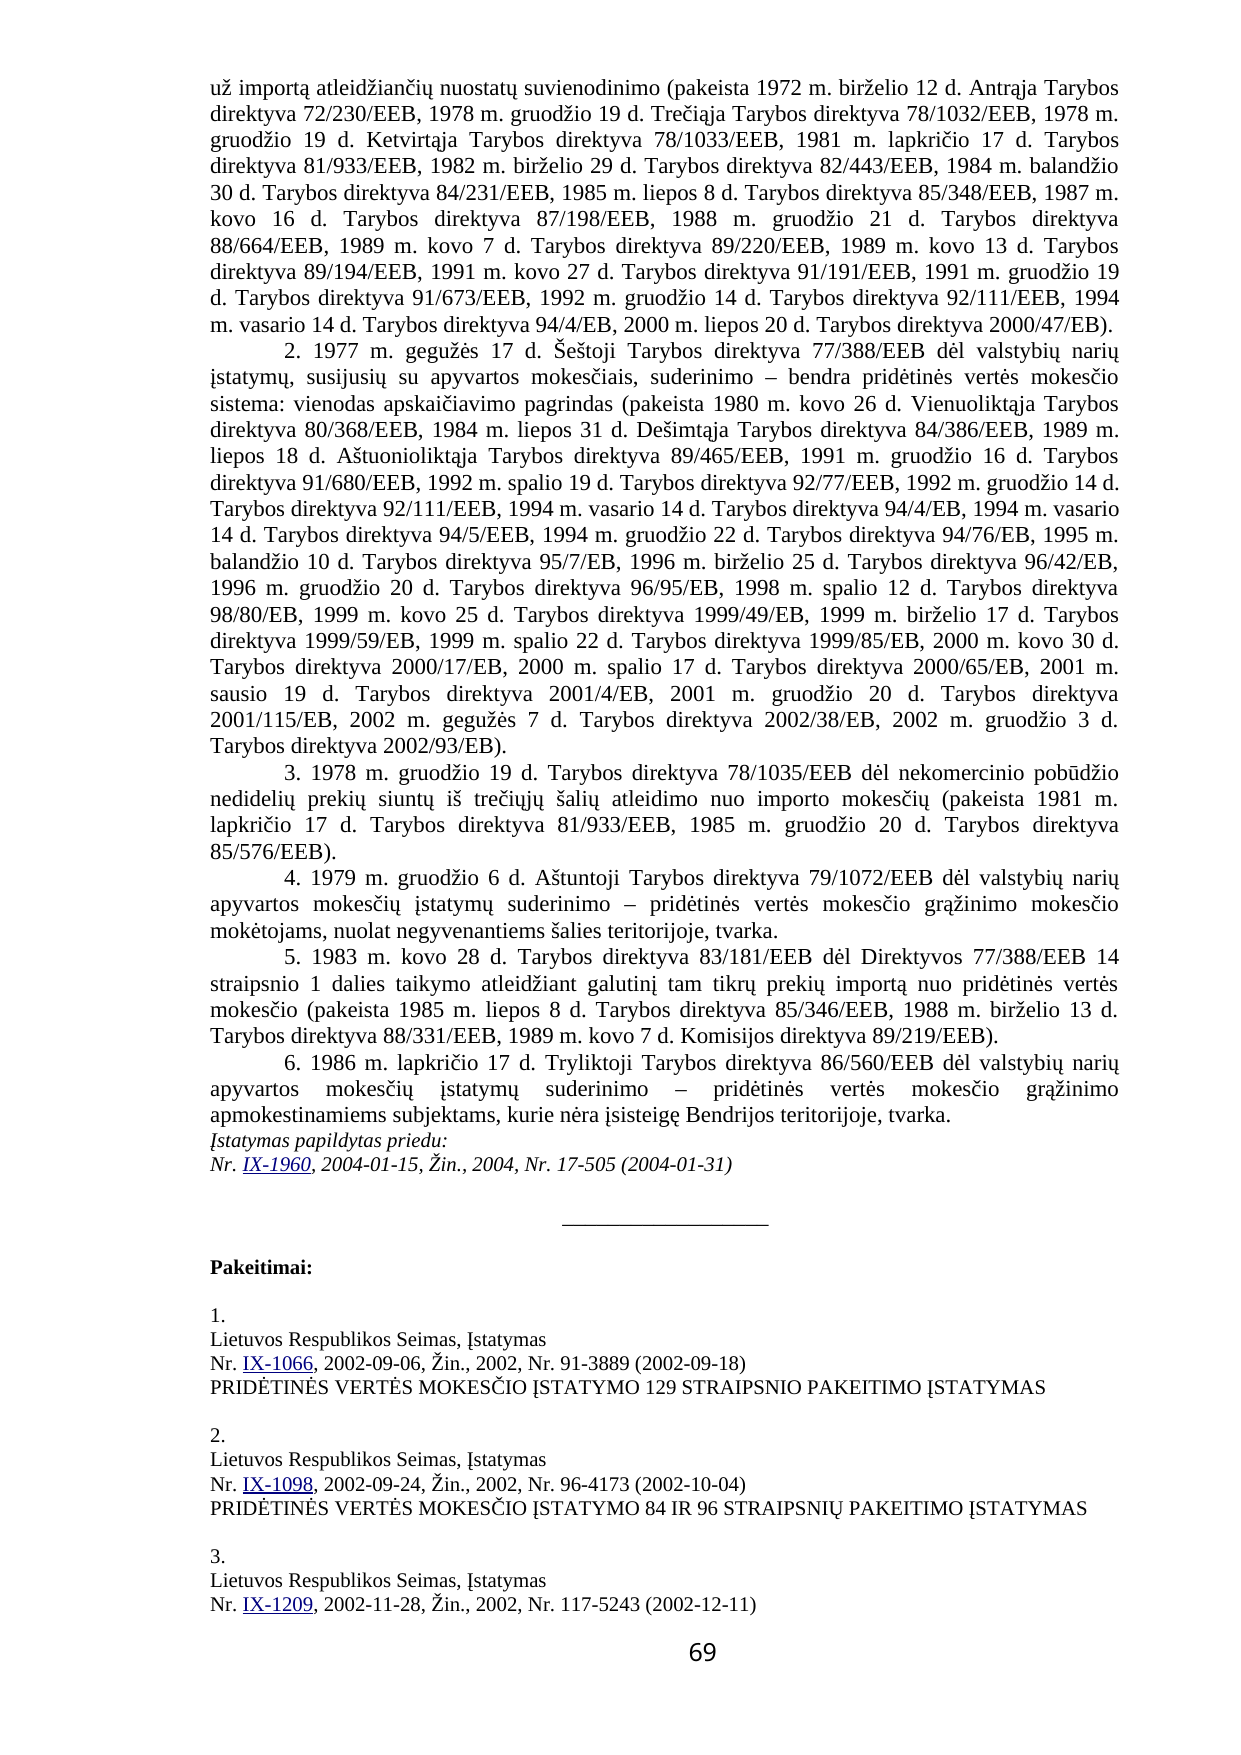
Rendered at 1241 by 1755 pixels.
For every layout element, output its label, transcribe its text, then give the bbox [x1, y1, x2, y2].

text PRIDĖTINĖS VERTĖS MOKESČIO ĮSTATYMO 129 STRAIPSNIO PAKEITIMO ĮSTATYMAS [210, 1375, 1120, 1399]
text 5. 1983 m. kovo 28 d. Tarybos direktyva 83/181/EEB dėl Direktyvos 77/388/EEB 14 straipsnio 1 dalies taikymo atleidžiant galutinį tam tikrų prekių importą nuo pridėtinės vertės mokesčio (pakeista 1985 m. liepos 8 d. Tarybos direktyva 85/346/EEB, 1988 m. birželio 13 d. Tarybos direktyva 88/331/EEB, 1989 m. kovo 7 d. Komisijos direktyva 89/219/EEB). [210, 943, 1120, 1049]
text Nr. IX-1209, 2002-11-28, Žin., 2002, Nr. 117-5243 (2002-12-11) [210, 1592, 1120, 1616]
text 1. [210, 1303, 1120, 1327]
text Lietuvos Respublikos Seimas, Įstatymas [210, 1447, 1120, 1471]
text Nr. IX-1960, 2004-01-15, Žin., 2004, Nr. 17-505 (2004-01-31) [210, 1152, 1120, 1176]
text 6. 1986 m. lapkričio 17 d. Tryliktoji Tarybos direktyva 86/560/EEB dėl valstybių narių apyvartos mokesčių įstatymų suderinimo – pridėtinės vertės mokesčio grąžinimo apmokestinamiems subjektams, kurie nėra įsisteigę Bendrijos teritorijoje, tvarka. [210, 1049, 1120, 1128]
text už importą atleidžiančių nuostatų suvienodinimo (pakeista 1972 m. birželio 12 d. Antrąja Tarybos direktyva 72/230/EEB, 1978 m. gruodžio 19 d. Trečiąja Tarybos direktyva 78/1032/EEB, 1978 m. gruodžio 19 d. Ketvirtąja Tarybos direktyva 78/1033/EEB, 1981 m. lapkričio 17 d. Tarybos direktyva 81/933/EEB, 1982 m. birželio 29 d. Tarybos direktyva 82/443/EEB, 1984 m. balandžio 30 d. Tarybos direktyva 84/231/EEB, 1985 m. liepos 8 d. Tarybos direktyva 85/348/EEB, 1987 m. kovo 16 d. Tarybos direktyva 87/198/EEB, 1988 m. gruodžio 21 d. Tarybos direktyva 88/664/EEB, 1989 m. kovo 7 d. Tarybos direktyva 89/220/EEB, 1989 m. kovo 13 d. Tarybos direktyva 89/194/EEB, 1991 m. kovo 27 d. Tarybos direktyva 91/191/EEB, 1991 m. gruodžio 19 d. Tarybos direktyva 91/673/EEB, 1992 m. gruodžio 14 d. Tarybos direktyva 92/111/EEB, 1994 m. vasario 14 d. Tarybos direktyva 94/4/EB, 2000 m. liepos 20 d. Tarybos direktyva 2000/47/EB). [210, 73, 1120, 337]
text Pakeitimai: [210, 1255, 1120, 1279]
text 2. [210, 1423, 1120, 1447]
text Nr. IX-1098, 2002-09-24, Žin., 2002, Nr. 96-4173 (2002-10-04) [210, 1471, 1120, 1496]
text 2. 1977 m. gegužės 17 d. Šeštoji Tarybos direktyva 77/388/EEB dėl valstybių narių įstatymų, susijusių su apyvartos mokesčiais, suderinimo – bendra pridėtinės vertės mokesčio sistema: vienodas apskaičiavimo pagrindas (pakeista 1980 m. kovo 26 d. Vienuoliktąja Tarybos direktyva 80/368/EEB, 1984 m. liepos 31 d. Dešimtąja Tarybos direktyva 84/386/EEB, 1989 m. liepos 18 d. Aštuonioliktąja Tarybos direktyva 89/465/EEB, 1991 m. gruodžio 16 d. Tarybos direktyva 91/680/EEB, 1992 m. spalio 19 d. Tarybos direktyva 92/77/EEB, 1992 m. gruodžio 14 d. Tarybos direktyva 92/111/EEB, 1994 m. vasario 14 d. Tarybos direktyva 94/4/EB, 1994 m. vasario 14 d. Tarybos direktyva 94/5/EEB, 1994 m. gruodžio 22 d. Tarybos direktyva 94/76/EB, 1995 m. balandžio 10 d. Tarybos direktyva 95/7/EB, 1996 m. birželio 25 d. Tarybos direktyva 96/42/EB, 1996 m. gruodžio 20 d. Tarybos direktyva 96/95/EB, 1998 m. spalio 12 d. Tarybos direktyva 98/80/EB, 1999 m. kovo 25 d. Tarybos direktyva 1999/49/EB, 1999 m. birželio 17 d. Tarybos direktyva 1999/59/EB, 1999 m. spalio 22 d. Tarybos direktyva 1999/85/EB, 2000 m. kovo 30 d. Tarybos direktyva 2000/17/EB, 2000 m. spalio 17 d. Tarybos direktyva 2000/65/EB, 2001 m. sausio 19 d. Tarybos direktyva 2001/4/EB, 2001 m. gruodžio 20 d. Tarybos direktyva 2001/115/EB, 2002 m. gegužės 7 d. Tarybos direktyva 2002/38/EB, 2002 m. gruodžio 3 d. Tarybos direktyva 2002/93/EB). [210, 337, 1120, 759]
text 3. [210, 1544, 1120, 1568]
text Lietuvos Respublikos Seimas, Įstatymas [210, 1568, 1120, 1592]
text 4. 1979 m. gruodžio 6 d. Aštuntoji Tarybos direktyva 79/1072/EEB dėl valstybių narių apyvartos mokesčių įstatymų suderinimo – pridėtinės vertės mokesčio grąžinimo mokesčio mokėtojams, nuolat negyvenantiems šalies teritorijoje, tvarka. [210, 864, 1120, 943]
text Lietuvos Respublikos Seimas, Įstatymas [210, 1327, 1120, 1351]
text Nr. IX-1066, 2002-09-06, Žin., 2002, Nr. 91-3889 (2002-09-18) [210, 1351, 1120, 1375]
text __________________ [210, 1202, 1120, 1228]
text 3. 1978 m. gruodžio 19 d. Tarybos direktyva 78/1035/EEB dėl nekomercinio pobūdžio nedidelių prekių siuntų iš trečiųjų šalių atleidimo nuo importo mokesčių (pakeista 1981 m. lapkričio 17 d. Tarybos direktyva 81/933/EEB, 1985 m. gruodžio 20 d. Tarybos direktyva 85/576/EEB). [210, 759, 1120, 864]
text PRIDĖTINĖS VERTĖS MOKESČIO ĮSTATYMO 84 IR 96 STRAIPSNIŲ PAKEITIMO ĮSTATYMAS [210, 1496, 1120, 1519]
text Įstatymas papildytas priedu: [210, 1128, 1120, 1152]
